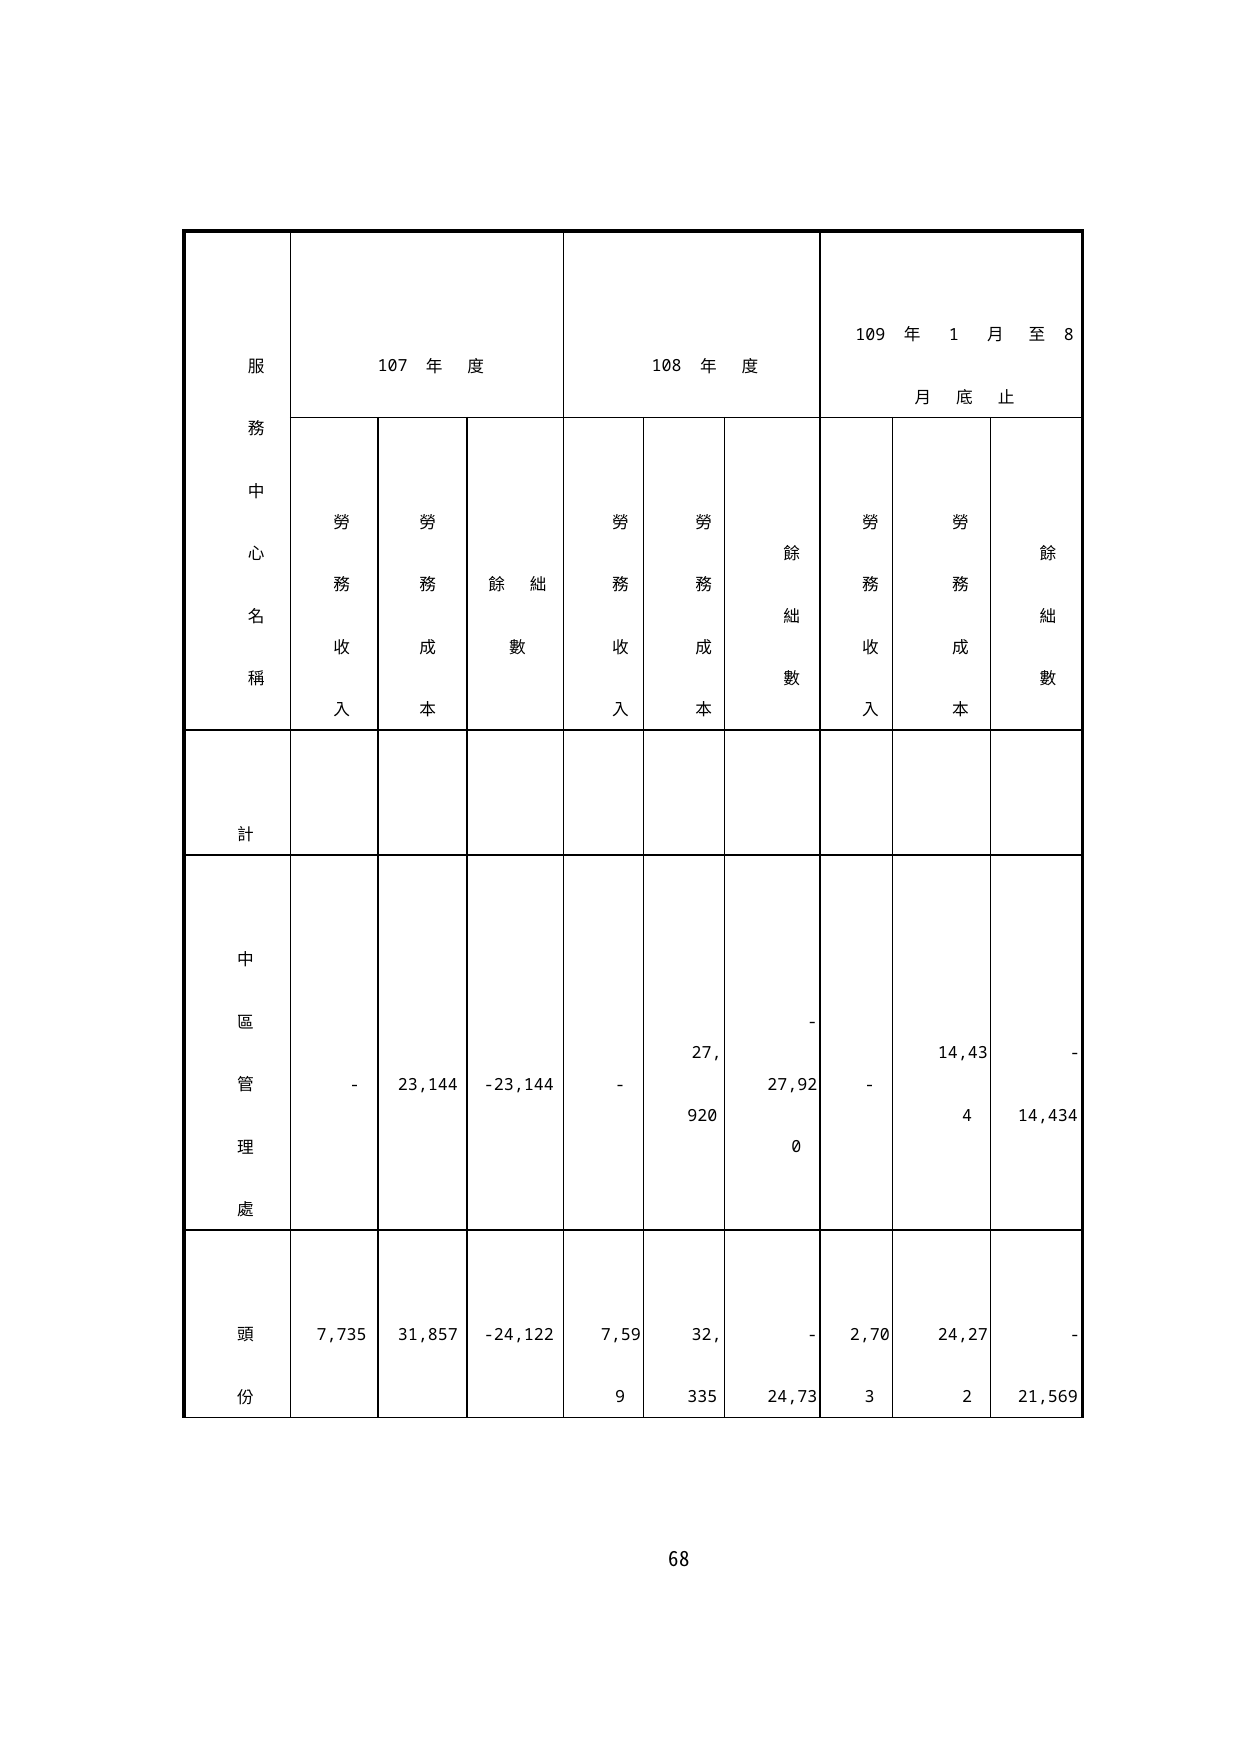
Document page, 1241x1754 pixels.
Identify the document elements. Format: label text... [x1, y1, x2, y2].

table_cell [725, 731, 819, 854]
table_cell 14,434 [893, 856, 990, 1229]
table_cell -21,569 [991, 1231, 1081, 1417]
table_cell [893, 731, 990, 854]
table_cell 勞務成本 [379, 418, 466, 729]
table_cell [468, 731, 563, 854]
table_cell 32,335 [644, 1231, 724, 1417]
table_cell [291, 731, 377, 854]
table_cell -24,122 [468, 1231, 563, 1417]
table_cell 7,599 [564, 1231, 643, 1417]
table_cell -27,920 [725, 856, 819, 1229]
table_cell 計 [186, 731, 290, 854]
table_cell 中區管理處 [186, 856, 290, 1229]
table_cell - [564, 856, 643, 1229]
table_cell 23,144 [379, 856, 466, 1229]
table_cell 頭份 [186, 1231, 290, 1417]
table_cell -23,144 [468, 856, 563, 1229]
table_cell [991, 731, 1081, 854]
table_cell -24,73 [725, 1231, 819, 1417]
table_cell [821, 731, 892, 854]
table_cell 31,857 [379, 1231, 466, 1417]
table_cell 27,920 [644, 856, 724, 1229]
table_cell 勞務收入 [564, 418, 643, 729]
table_cell 餘絀數 [725, 418, 819, 729]
table_header 109年1月至8月底止 [821, 233, 1081, 417]
table_cell - [821, 856, 892, 1229]
table_cell 2,703 [821, 1231, 892, 1417]
table_cell 24,272 [893, 1231, 990, 1417]
table_cell 勞務成本 [644, 418, 724, 729]
table_cell -14,434 [991, 856, 1081, 1229]
table_cell 勞務成本 [893, 418, 990, 729]
table_cell 餘絀數 [991, 418, 1081, 729]
table_cell [644, 731, 724, 854]
table_cell 餘絀數 [468, 418, 563, 729]
table_cell [564, 731, 643, 854]
table_cell [379, 731, 466, 854]
table_cell - [291, 856, 377, 1229]
table_cell 7,735 [291, 1231, 377, 1417]
table_header 107年度 [291, 233, 563, 417]
table_cell 勞務收入 [291, 418, 377, 729]
table_header 服務中心名稱 [186, 233, 290, 729]
table_header 108年度 [564, 233, 819, 417]
table_cell 勞務收入 [821, 418, 892, 729]
